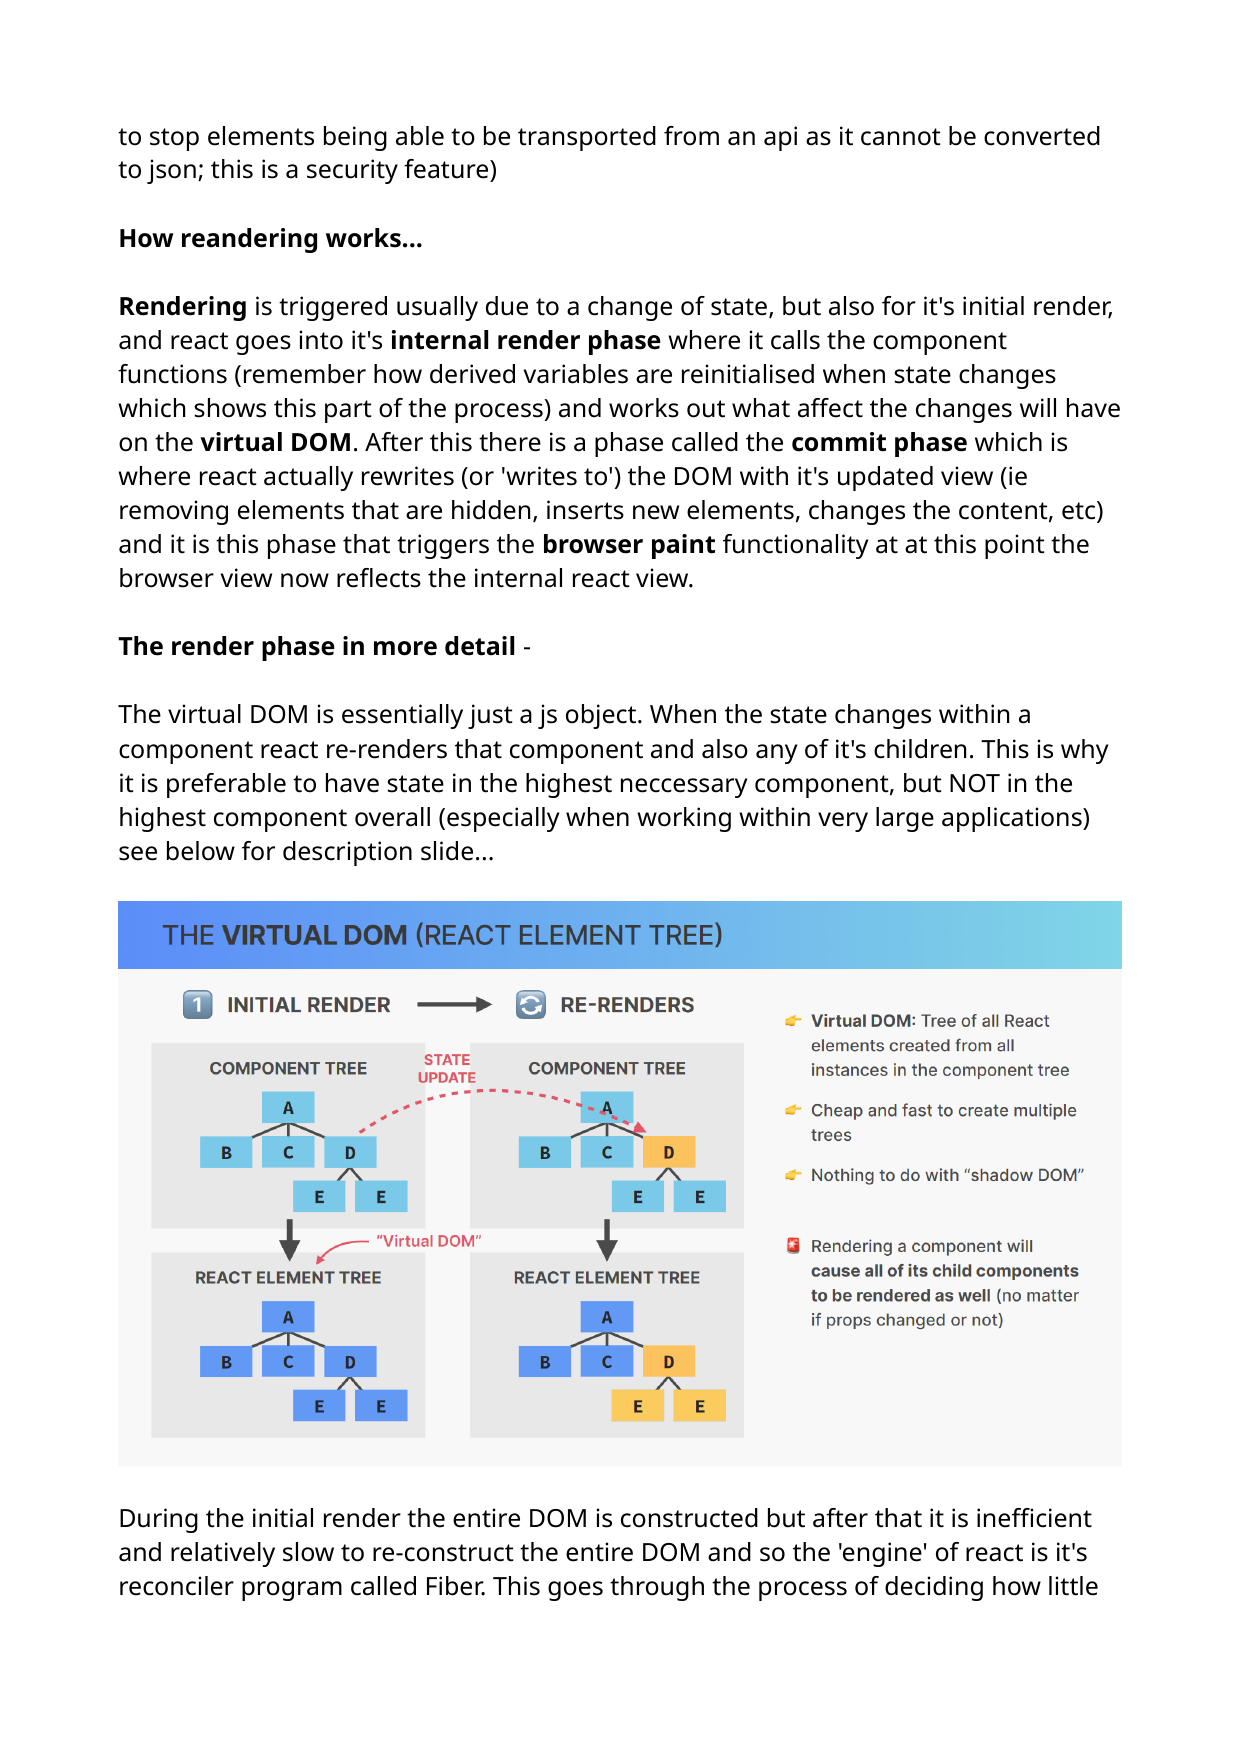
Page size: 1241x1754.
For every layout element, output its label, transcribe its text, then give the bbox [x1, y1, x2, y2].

text The virtual DOM is essentially just a js object. When the state changes within a component react re-renders that component and also any of it's children. This is why it is preferable to have state in the highest neccessary component, but NOT in the highest component overall (especially when working within very large applications) see below for description slide... [118, 697, 1122, 867]
text During the initial render the entire DOM is constructed but after that it is inefficient and relatively slow to re-construct the entire DOM and so the 'engine' of react is it's reconciler program called Fiber. This goes through the process of deciding how little [118, 1501, 1122, 1603]
picture [118, 901, 1122, 1467]
text How reandering works... [118, 220, 1122, 254]
text Rendering is triggered usually due to a change of state, but also for it's initial render, and react goes into it's internal render phase where it calls the component functions (remember how derived variables are reinitialised when state changes which shows this part of the process) and works out what affect the changes will have on the virtual DOM. After this there is a phase called the commit phase which is where react actually rewrites (or 'writes to') the DOM with it's updated view (ie removing elements that are hidden, inserts new elements, changes the content, etc) and it is this phase that triggers the browser paint functionality at at this point the browser view now reflects the internal react view. [118, 288, 1122, 595]
text The render phase in more detail - [118, 629, 1122, 663]
text to stop elements being able to be transported from an api as it cannot be converted to json; this is a security feature) [118, 118, 1122, 186]
